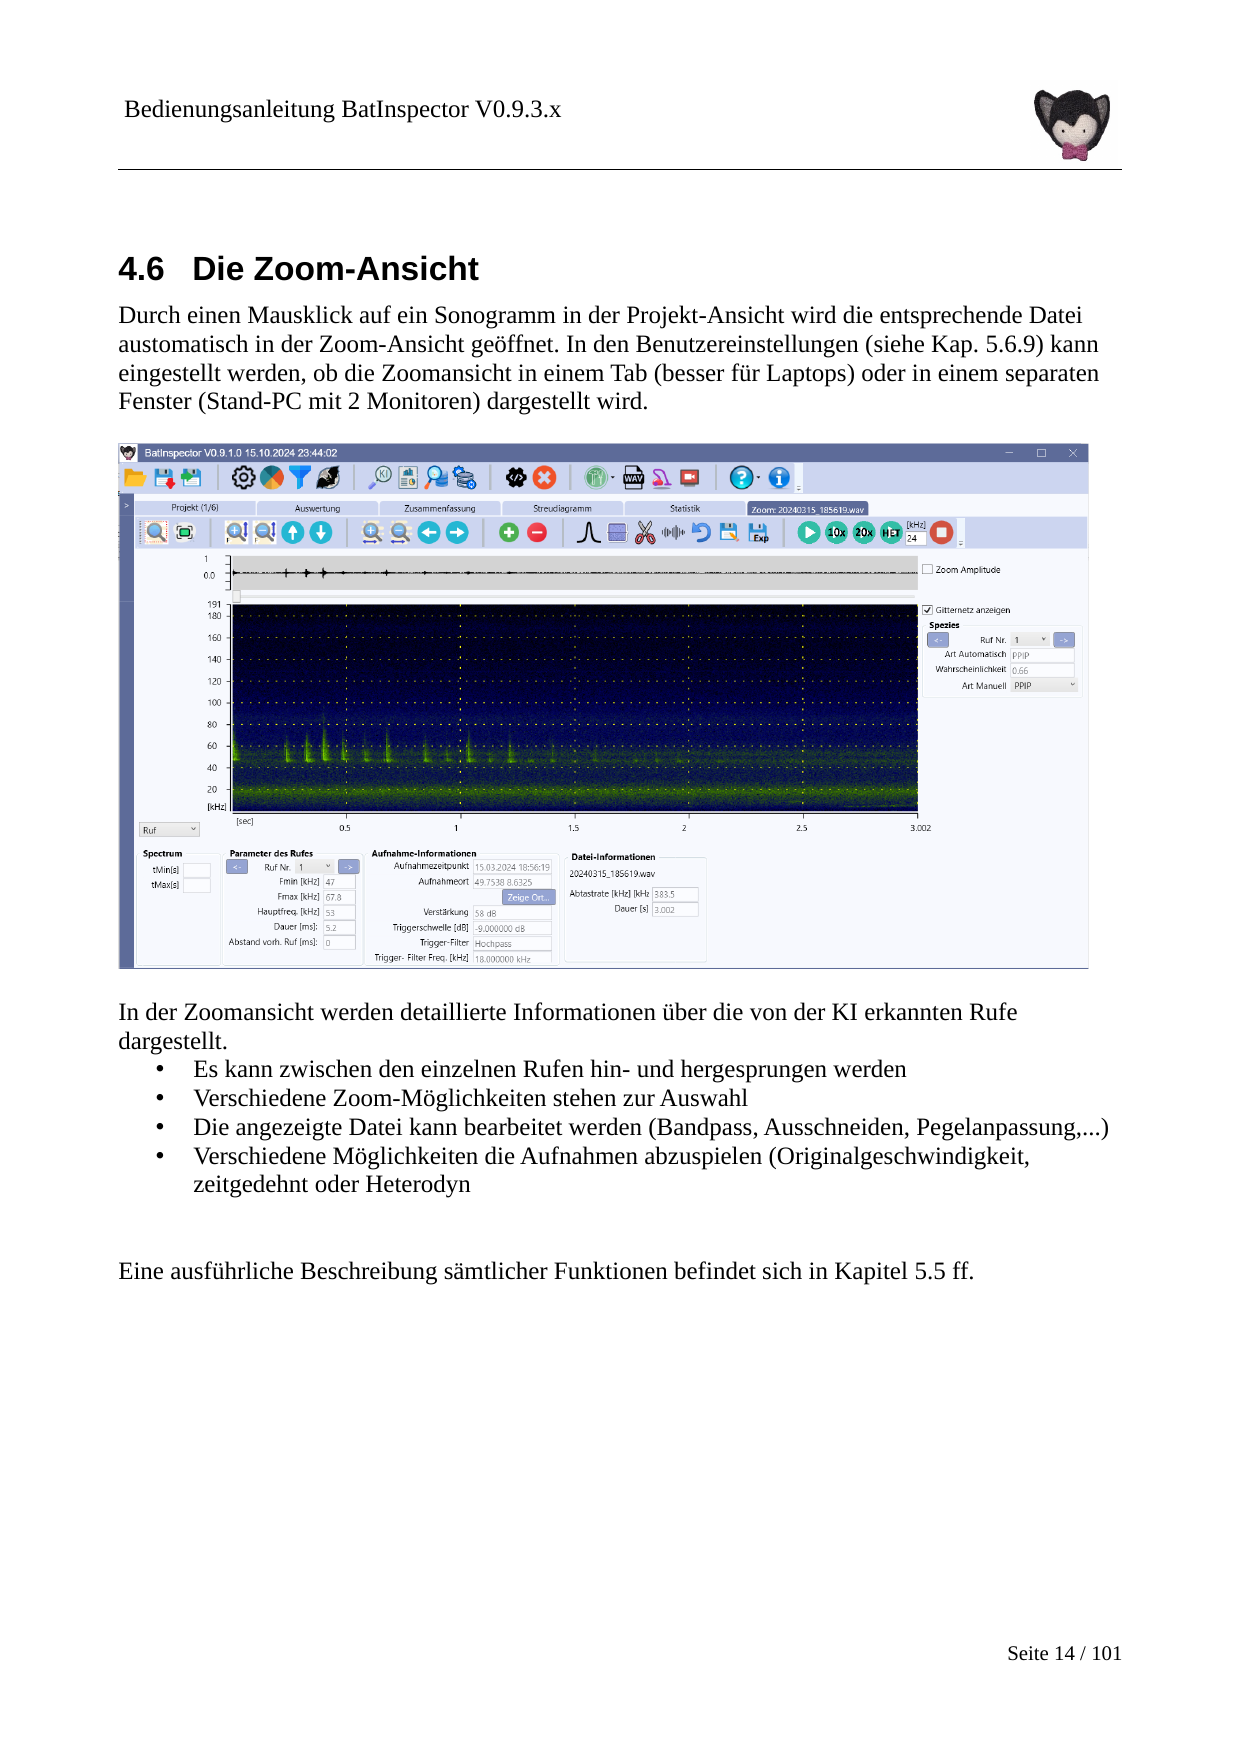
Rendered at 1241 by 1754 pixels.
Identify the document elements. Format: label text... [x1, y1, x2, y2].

picture [1030, 80, 1119, 169]
subtitle Die Zoom-Ansicht [118, 249, 1122, 288]
list Verschiedene Möglichkeiten die Aufnahmen abzuspielen (Originalgeschwindigkeit, zeitgedehnt oder Heterodyn [156, 1141, 1122, 1198]
picture [118, 443, 1089, 969]
list Verschiedene Zoom-Möglichkeiten stehen zur Auswahl [156, 1083, 1122, 1112]
text Eine ausführliche Beschreibung sämtlicher Funktionen befindet sich in Kapitel 5.5 ff. [118, 1256, 1122, 1284]
text Durch einen Mausklick auf ein Sonogramm in der Projekt-Ansicht wird die entsprechende Datei austomatisch in der Zoom-Ansicht geöffnet. In den Benutzereinstellungen (siehe Kap. 5.6.9) kann eingestellt werden, ob die Zoomansicht in einem Tab (besser für Laptops) oder in einem separaten Fenster (Stand-PC mit 2 Monitoren) dargestellt wird. [118, 300, 1122, 415]
list Es kann zwischen den einzelnen Rufen hin- und hergesprungen werden [156, 1054, 1122, 1083]
list Die angezeigte Datei kann bearbeitet werden (Bandpass, Ausschneiden, Pegelanpassung,...) [156, 1112, 1122, 1141]
text In der Zoomansicht werden detaillierte Informationen über die von der KI erkannten Rufe dargestellt. [118, 997, 1122, 1054]
